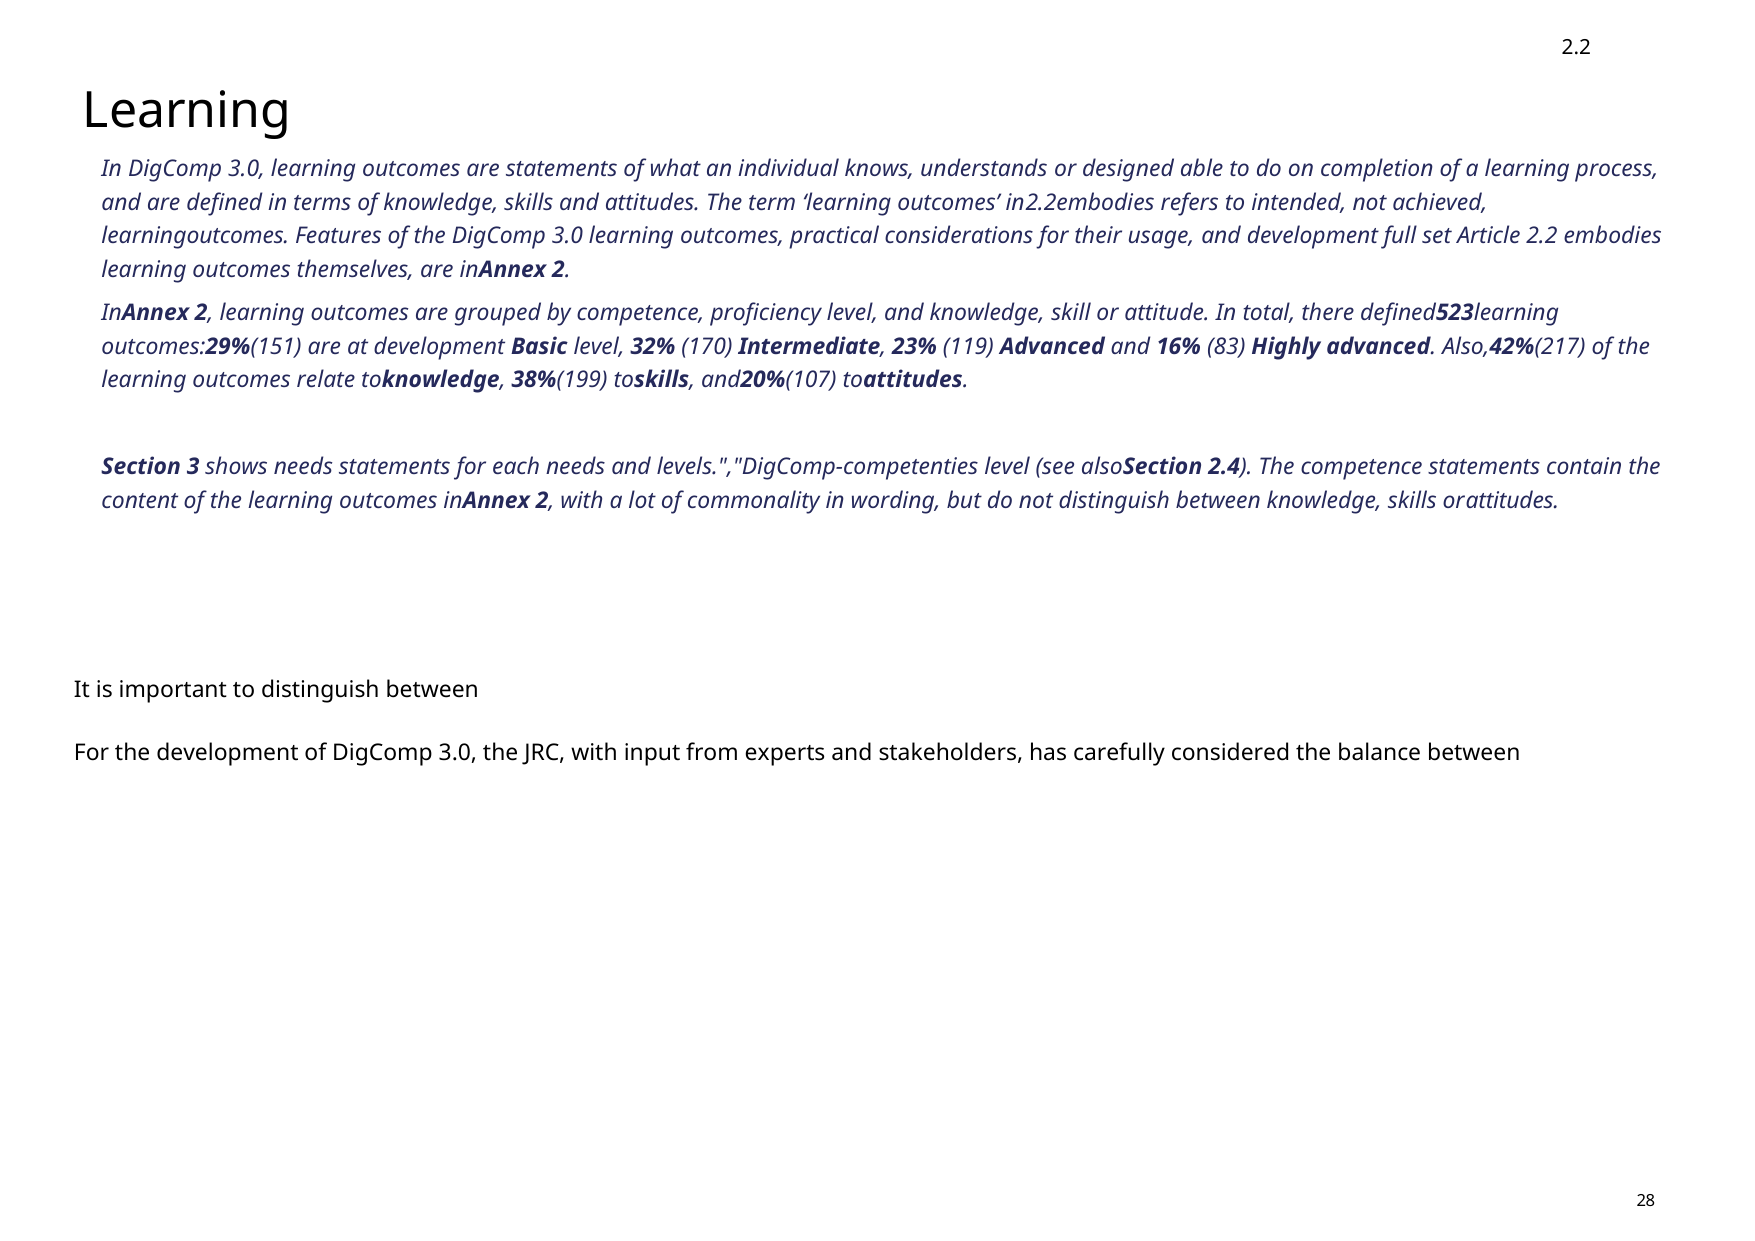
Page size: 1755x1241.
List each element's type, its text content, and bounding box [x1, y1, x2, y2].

text For the development of DigComp 3.0, the JRC, with input from experts and stakeholders, has carefully considered the balance between [74, 736, 1710, 767]
subtitle Learning [83, 74, 1710, 142]
text In DigComp 3.0, learning outcomes are statements of what an individual knows, understands or designed able to do on completion of a learning process, and are defined in terms of knowledge, skills and attitudes. The term ‘learning outcomes’ in2.2embodies refers to intended, not achieved, learningoutcomes. Features of the DigComp 3.0 learning outcomes, practical considerations for their usage, and development full set Article 2.2 embodies learning outcomes themselves, are inAnnex 2. [101, 152, 1676, 284]
text Section 3 shows needs statements for each needs and levels.","DigComp-competenties level (see alsoSection 2.4). The competence statements contain the content of the learning outcomes inAnnex 2, with a lot of commonality in wording, but do not distinguish between knowledge, skills orattitudes. [101, 450, 1676, 515]
text It is important to distinguish between [74, 673, 1710, 704]
text InAnnex 2, learning outcomes are grouped by competence, proficiency level, and knowledge, skill or attitude. In total, there defined523learning outcomes:29%(151) are at development Basic level, 32% (170) Intermediate, 23% (119) Advanced and 16% (83) Highly advanced. Also,42%(217) of the learning outcomes relate toknowledge, 38%(199) toskills, and20%(107) toattitudes. [101, 296, 1676, 394]
